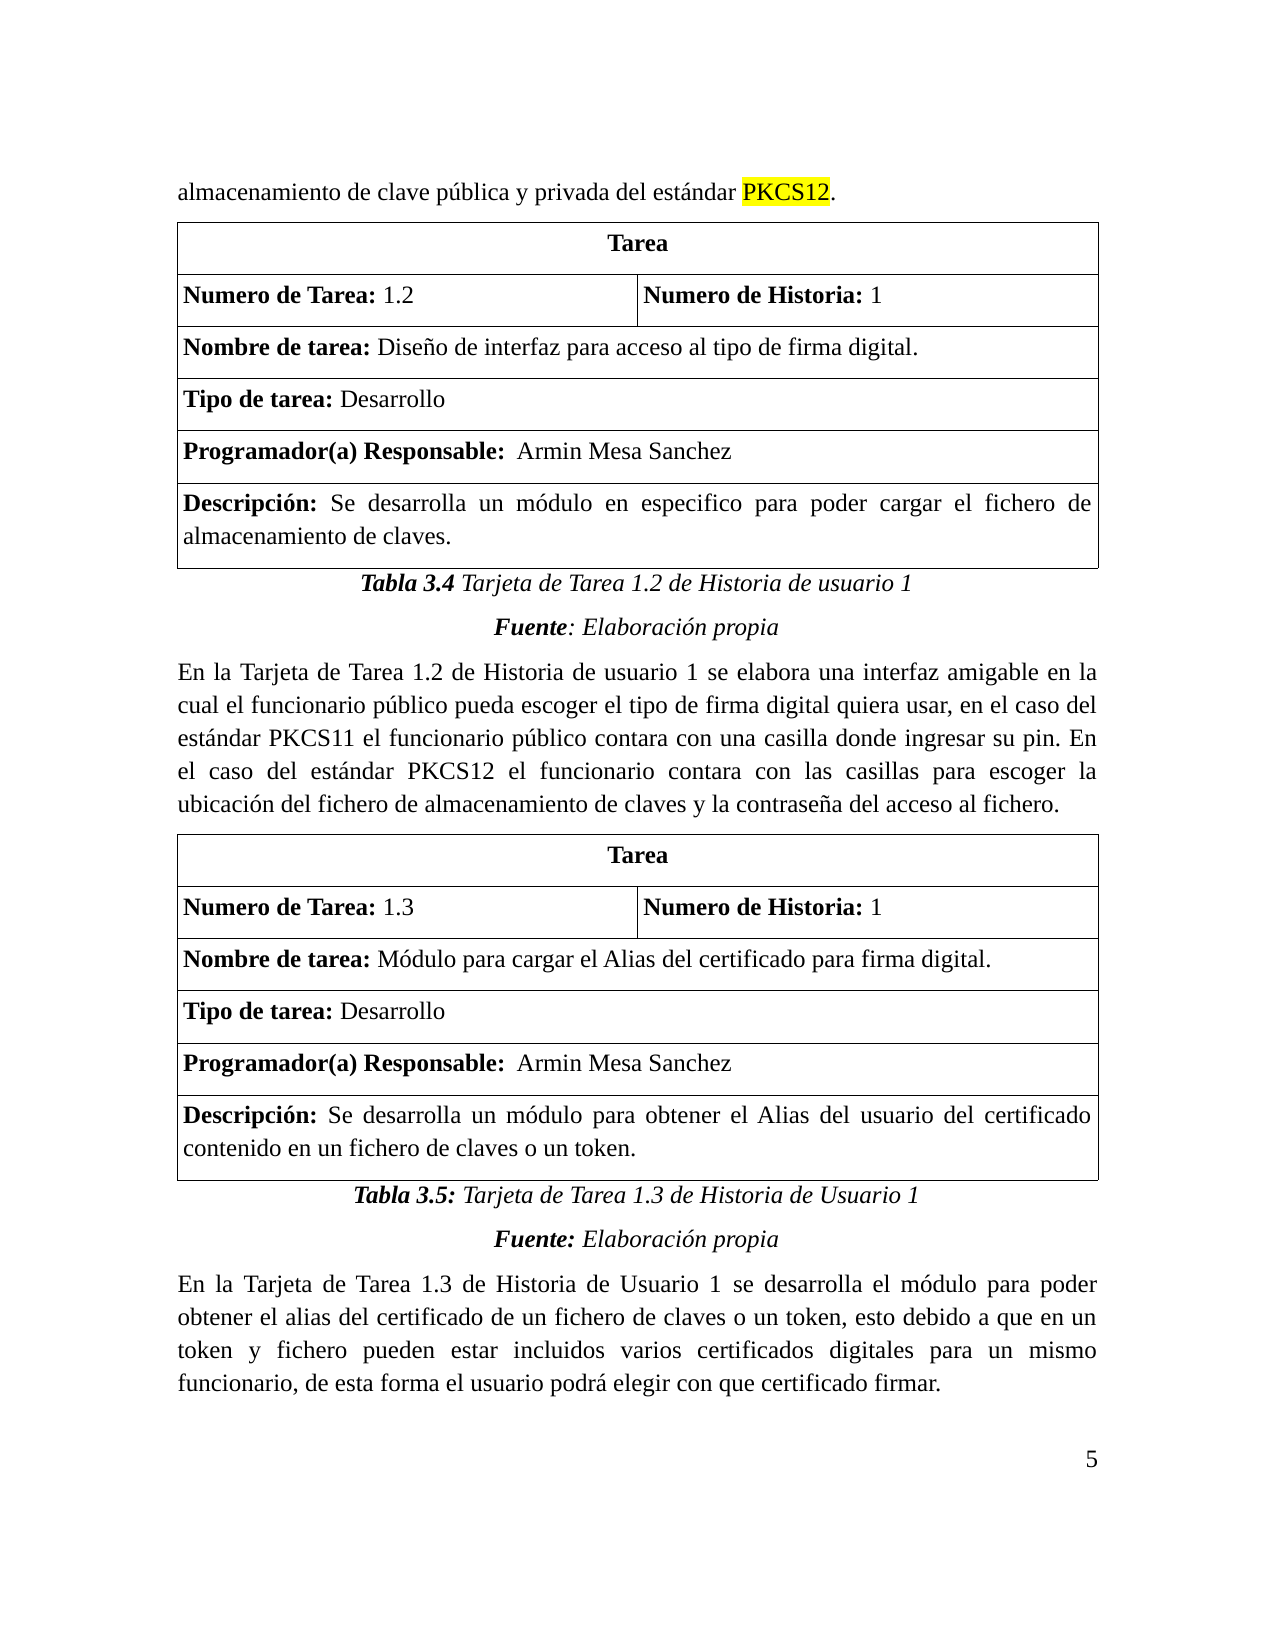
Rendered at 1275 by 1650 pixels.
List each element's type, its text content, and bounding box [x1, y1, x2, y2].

text En la Tarjeta de Tarea 1.2 de Historia de usuario 1 se elabora una interfaz amigable en la cual el funcionario público pueda escoger el tipo de firma digital quiera usar, en el caso del estándar PKCS11 el funcionario público contara con una casilla donde ingresar su pin. En el caso del estándar PKCS12 el funcionario contara con las casillas para escoger la ubicación del fichero de almacenamiento de claves y la contraseña del acceso al fichero. [177, 657, 1098, 818]
table_cell Programador(a) Responsable: Armin Mesa Sanchez [178, 1044, 1098, 1094]
table_cell Numero de Historia: 1 [638, 275, 1098, 326]
table_header Tarea [178, 223, 1098, 274]
table_cell Numero de Historia: 1 [638, 887, 1098, 938]
text Tabla 3.4 Tarjeta de Tarea 1.2 de Historia de usuario 1 [177, 569, 1098, 596]
table_cell Tipo de tarea: Desarrollo [178, 991, 1098, 1042]
text almacenamiento de clave pública y privada del estándar PKCS12. [177, 177, 1098, 206]
table_header Tarea [178, 835, 1098, 886]
table_cell Numero de Tarea: 1.3 [178, 887, 637, 938]
table_cell Nombre de tarea: Diseño de interfaz para acceso al tipo de firma digital. [178, 327, 1098, 378]
table_cell Nombre de tarea: Módulo para cargar el Alias del certificado para firma digital. [178, 939, 1098, 990]
table_cell Tipo de tarea: Desarrollo [178, 379, 1098, 430]
text Fuente: Elaboración propia [177, 612, 1098, 641]
table_cell Programador(a) Responsable: Armin Mesa Sanchez [178, 431, 1098, 482]
table_cell Numero de Tarea: 1.2 [178, 275, 637, 326]
table_cell Descripción: Se desarrolla un módulo en especifico para poder cargar el fichero de almacenamiento de claves. [178, 484, 1098, 567]
text En la Tarjeta de Tarea 1.3 de Historia de Usuario 1 se desarrolla el módulo para poder obtener el alias del certificado de un fichero de claves o un token, esto debido a que en un token y fichero pueden estar incluidos varios certificados digitales para un mismo funcionario, de esta forma el usuario podrá elegir con que certificado firmar. [177, 1269, 1098, 1397]
text Tabla 3.5: Tarjeta de Tarea 1.3 de Historia de Usuario 1 [177, 1181, 1098, 1208]
table_cell Descripción: Se desarrolla un módulo para obtener el Alias del usuario del certificado contenido en un fichero de claves o un token. [178, 1096, 1098, 1179]
text Fuente: Elaboración propia [177, 1224, 1098, 1253]
